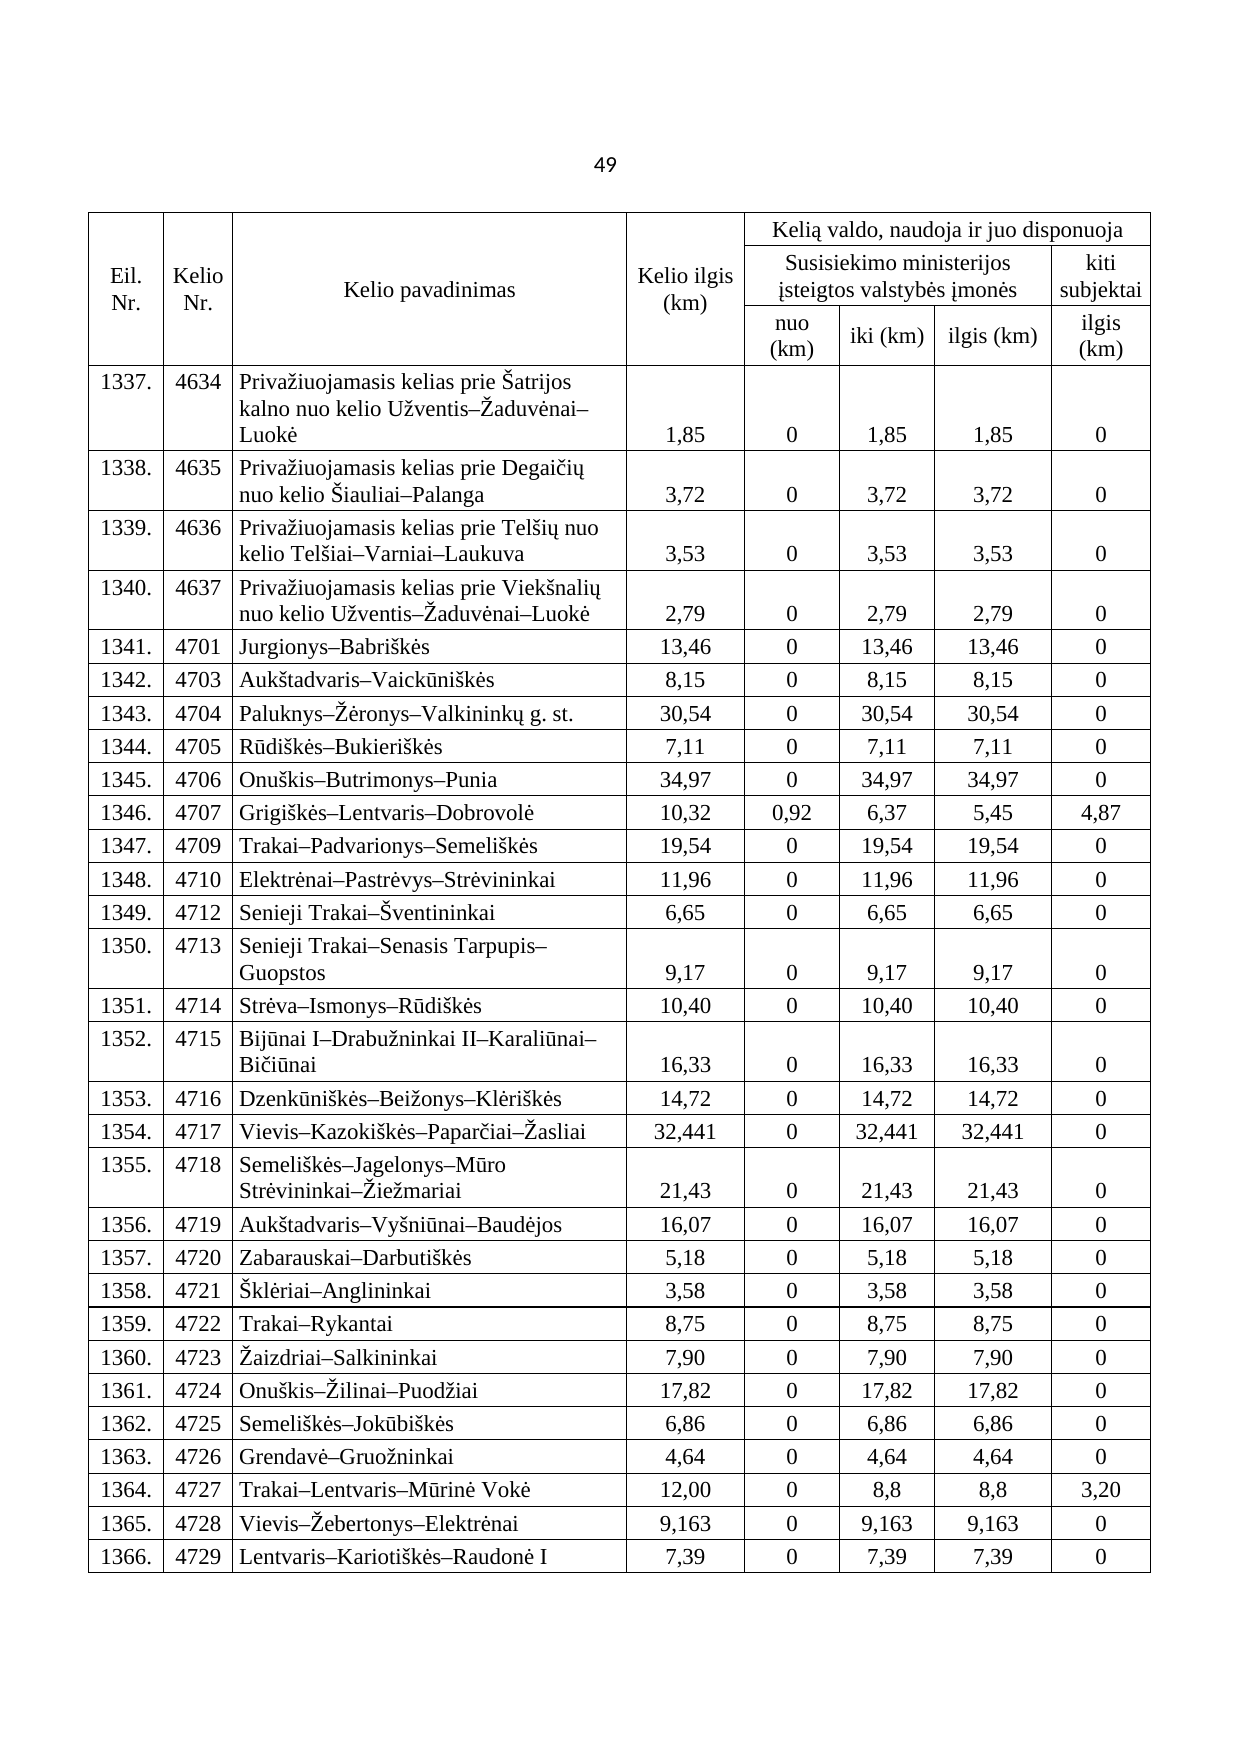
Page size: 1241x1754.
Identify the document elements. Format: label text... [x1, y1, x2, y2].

table_cell 1348. [89, 863, 163, 895]
table_cell 4707 [164, 796, 232, 828]
table_cell 32,441 [935, 1115, 1051, 1147]
table_cell 0 [1052, 1208, 1150, 1240]
table_cell Lentvaris–Kariotiškės–Raudonė I [233, 1540, 626, 1572]
table_cell Šklėriai–Anglininkai [233, 1274, 626, 1306]
table_cell 7,90 [935, 1341, 1051, 1373]
table_cell 4727 [164, 1474, 232, 1506]
table_cell 0 [1052, 989, 1150, 1021]
table_cell Semeliškės–Jokūbiškės [233, 1407, 626, 1439]
table_cell Privažiuojamasis kelias prie Telšių nuo kelio Telšiai–Varniai–Laukuva [233, 511, 626, 569]
table_cell 0 [1052, 1082, 1150, 1114]
table_cell 5,18 [935, 1241, 1051, 1273]
table_cell 8,75 [627, 1308, 744, 1339]
table_cell 0 [745, 1407, 839, 1439]
table_cell 0 [1052, 511, 1150, 569]
table_cell 0 [745, 1208, 839, 1240]
table_cell Trakai–Rykantai [233, 1308, 626, 1339]
table_cell 0 [1052, 1341, 1150, 1373]
table_cell 0 [745, 1474, 839, 1506]
table_cell 34,97 [840, 763, 934, 795]
table_cell 9,17 [627, 929, 744, 988]
table_cell 16,07 [627, 1208, 744, 1240]
table_cell 0 [1052, 571, 1150, 629]
table_cell 21,43 [627, 1148, 744, 1207]
table_cell Senieji Trakai–Šventininkai [233, 896, 626, 928]
table_cell 0 [745, 1022, 839, 1081]
table_cell 0 [1052, 1507, 1150, 1539]
table_cell 0 [745, 830, 839, 862]
table_cell iki (km) [840, 306, 934, 364]
table_cell 0 [1052, 1115, 1150, 1147]
table_cell 0 [1052, 863, 1150, 895]
table_cell 0 [1052, 730, 1150, 762]
table_cell 32,441 [840, 1115, 934, 1147]
table_cell Žaizdriai–Salkininkai [233, 1341, 626, 1373]
table_cell 10,40 [840, 989, 934, 1021]
table_cell 8,8 [840, 1474, 934, 1506]
table_cell 1349. [89, 896, 163, 928]
table_cell 4,87 [1052, 796, 1150, 828]
table_cell 4717 [164, 1115, 232, 1147]
table_cell Strėva–Ismonys–Rūdiškės [233, 989, 626, 1021]
table_cell 1351. [89, 989, 163, 1021]
table_cell 0 [745, 1374, 839, 1406]
table_cell 7,90 [627, 1341, 744, 1373]
table_cell 13,46 [935, 630, 1051, 662]
table_cell 0 [1052, 451, 1150, 510]
table_cell 0 [745, 1274, 839, 1306]
table_cell 1366. [89, 1540, 163, 1572]
table_cell 4636 [164, 511, 232, 569]
table_cell 4721 [164, 1274, 232, 1306]
table_cell 0 [745, 730, 839, 762]
table_cell 0 [1052, 366, 1150, 450]
table_cell 0 [1052, 830, 1150, 862]
table_cell 0 [745, 1507, 839, 1539]
table_cell 1355. [89, 1148, 163, 1207]
table_cell 1360. [89, 1341, 163, 1373]
table_cell Vievis–Žebertonys–Elektrėnai [233, 1507, 626, 1539]
table_cell 8,75 [840, 1308, 934, 1339]
table_header Kelio Nr. [164, 213, 232, 364]
table_cell 4635 [164, 451, 232, 510]
table_cell 0 [745, 1082, 839, 1114]
table_cell 3,20 [1052, 1474, 1150, 1506]
table_cell 0 [1052, 763, 1150, 795]
table_cell 3,58 [840, 1274, 934, 1306]
table_header Kelią valdo, naudoja ir juo disponuoja [745, 213, 1150, 245]
table_cell 4716 [164, 1082, 232, 1114]
table_cell 4726 [164, 1440, 232, 1472]
table_cell 13,46 [627, 630, 744, 662]
table_cell 6,65 [627, 896, 744, 928]
table_cell 4701 [164, 630, 232, 662]
table_cell 0 [1052, 1540, 1150, 1572]
table_cell 4715 [164, 1022, 232, 1081]
table_cell Trakai–Padvarionys–Semeliškės [233, 830, 626, 862]
table_cell 0 [745, 929, 839, 988]
table_cell 4729 [164, 1540, 232, 1572]
table_cell 4714 [164, 989, 232, 1021]
table_cell 32,441 [627, 1115, 744, 1147]
table_cell 4704 [164, 697, 232, 729]
table_cell 14,72 [935, 1082, 1051, 1114]
table_cell 1343. [89, 697, 163, 729]
table_cell 0 [745, 863, 839, 895]
table_cell 0 [1052, 664, 1150, 696]
table_cell 8,15 [935, 664, 1051, 696]
table_cell 10,32 [627, 796, 744, 828]
table_cell 1358. [89, 1274, 163, 1306]
table_cell 7,11 [840, 730, 934, 762]
table_cell 0,92 [745, 796, 839, 828]
table_cell 16,33 [840, 1022, 934, 1081]
table_cell 1340. [89, 571, 163, 629]
table_cell 11,96 [935, 863, 1051, 895]
table_cell 0 [1052, 630, 1150, 662]
table_cell Grigiškės–Lentvaris–Dobrovolė [233, 796, 626, 828]
table_cell 1,85 [935, 366, 1051, 450]
table_cell 34,97 [627, 763, 744, 795]
table_cell 0 [745, 1540, 839, 1572]
table_cell 6,65 [840, 896, 934, 928]
table_cell 0 [1052, 1374, 1150, 1406]
table_cell 3,53 [840, 511, 934, 569]
table_cell 0 [1052, 1308, 1150, 1339]
table_cell 0 [1052, 1274, 1150, 1306]
table_cell 1337. [89, 366, 163, 450]
table_cell 0 [745, 1115, 839, 1147]
table_cell 1361. [89, 1374, 163, 1406]
table_cell 0 [745, 630, 839, 662]
table_cell Semeliškės–Jagelonys–Mūro Strėvininkai–Žiežmariai [233, 1148, 626, 1207]
table_cell 3,72 [840, 451, 934, 510]
table_cell Privažiuojamasis kelias prie Šatrijos kalno nuo kelio Užventis–Žaduvėnai–Luokė [233, 366, 626, 450]
table_cell 21,43 [840, 1148, 934, 1207]
table_cell 17,82 [840, 1374, 934, 1406]
table_cell 8,8 [935, 1474, 1051, 1506]
table_cell 5,45 [935, 796, 1051, 828]
table_cell 10,40 [935, 989, 1051, 1021]
table_cell 1346. [89, 796, 163, 828]
table_cell 7,39 [840, 1540, 934, 1572]
table_cell 0 [1052, 1407, 1150, 1439]
table_cell 30,54 [627, 697, 744, 729]
table_cell 3,58 [935, 1274, 1051, 1306]
table_cell 2,79 [840, 571, 934, 629]
table_header Eil. Nr. [89, 213, 163, 364]
table_cell 14,72 [840, 1082, 934, 1114]
table_cell 5,18 [840, 1241, 934, 1273]
table_cell 16,33 [627, 1022, 744, 1081]
table_cell 0 [745, 896, 839, 928]
table_cell 1357. [89, 1241, 163, 1273]
table_cell 0 [1052, 1440, 1150, 1472]
table_cell 0 [745, 451, 839, 510]
table_cell 7,11 [627, 730, 744, 762]
table_cell 0 [1052, 896, 1150, 928]
table_cell Dzenkūniškės–Beižonys–Klėriškės [233, 1082, 626, 1114]
table_cell 4637 [164, 571, 232, 629]
table_cell 4718 [164, 1148, 232, 1207]
table_cell 4,64 [627, 1440, 744, 1472]
table_cell 3,53 [627, 511, 744, 569]
table_cell 1356. [89, 1208, 163, 1240]
table_header Kelio ilgis (km) [627, 213, 744, 364]
table_cell 0 [745, 366, 839, 450]
table_cell 11,96 [840, 863, 934, 895]
table_cell 10,40 [627, 989, 744, 1021]
table_cell 8,15 [840, 664, 934, 696]
table_cell 0 [745, 1241, 839, 1273]
table_cell Trakai–Lentvaris–Mūrinė Vokė [233, 1474, 626, 1506]
table_cell 6,65 [935, 896, 1051, 928]
table_cell 7,11 [935, 730, 1051, 762]
table_cell 0 [745, 664, 839, 696]
table_cell 2,79 [627, 571, 744, 629]
table_cell 0 [745, 989, 839, 1021]
table_cell 16,07 [840, 1208, 934, 1240]
table_cell 6,86 [935, 1407, 1051, 1439]
table_cell 8,15 [627, 664, 744, 696]
table_cell 0 [745, 763, 839, 795]
table_cell 3,72 [627, 451, 744, 510]
table_cell 4634 [164, 366, 232, 450]
table_cell 16,33 [935, 1022, 1051, 1081]
table_cell 1364. [89, 1474, 163, 1506]
table_cell 0 [745, 697, 839, 729]
table_cell Bijūnai I–Drabužninkai II–Karaliūnai–Bičiūnai [233, 1022, 626, 1081]
table_cell 4725 [164, 1407, 232, 1439]
table_cell 1352. [89, 1022, 163, 1081]
table_cell 3,53 [935, 511, 1051, 569]
table_cell 4706 [164, 763, 232, 795]
table_cell 4719 [164, 1208, 232, 1240]
table_cell 1350. [89, 929, 163, 988]
table_cell 1353. [89, 1082, 163, 1114]
table_cell 0 [1052, 697, 1150, 729]
table_cell 6,86 [627, 1407, 744, 1439]
table_cell Paluknys–Žėronys–Valkininkų g. st. [233, 697, 626, 729]
table_cell 3,58 [627, 1274, 744, 1306]
table_cell 1362. [89, 1407, 163, 1439]
table_cell Aukštadvaris–Vyšniūnai–Baudėjos [233, 1208, 626, 1240]
table_cell 9,17 [935, 929, 1051, 988]
table_cell 13,46 [840, 630, 934, 662]
table_cell 9,17 [840, 929, 934, 988]
table_cell 30,54 [935, 697, 1051, 729]
table_cell Susisiekimo ministerijos įsteigtos valstybės įmonės [745, 246, 1051, 305]
table_cell 1365. [89, 1507, 163, 1539]
table_cell 19,54 [840, 830, 934, 862]
table_cell 2,79 [935, 571, 1051, 629]
table_cell 4,64 [935, 1440, 1051, 1472]
table_cell 4,64 [840, 1440, 934, 1472]
table_cell 4709 [164, 830, 232, 862]
table_cell 9,163 [935, 1507, 1051, 1539]
table_cell 0 [745, 511, 839, 569]
table_cell 30,54 [840, 697, 934, 729]
table_cell 0 [745, 1308, 839, 1339]
table_cell 9,163 [627, 1507, 744, 1539]
table_cell 1341. [89, 630, 163, 662]
table_cell Onuškis–Butrimonys–Punia [233, 763, 626, 795]
table_header Kelio pavadinimas [233, 213, 626, 364]
table_cell ilgis (km) [1052, 306, 1150, 364]
table_cell 4713 [164, 929, 232, 988]
table_cell 19,54 [935, 830, 1051, 862]
table_cell 1347. [89, 830, 163, 862]
table_cell 34,97 [935, 763, 1051, 795]
table_cell 12,00 [627, 1474, 744, 1506]
table_cell 1344. [89, 730, 163, 762]
table_cell 4728 [164, 1507, 232, 1539]
table_cell 11,96 [627, 863, 744, 895]
table_cell 1354. [89, 1115, 163, 1147]
table_cell 0 [1052, 1148, 1150, 1207]
table_cell 3,72 [935, 451, 1051, 510]
table_cell 14,72 [627, 1082, 744, 1114]
table_cell 0 [1052, 1241, 1150, 1273]
table_cell Jurgionys–Babriškės [233, 630, 626, 662]
table_cell 19,54 [627, 830, 744, 862]
table_cell 0 [745, 571, 839, 629]
table_cell 4712 [164, 896, 232, 928]
table_cell 0 [1052, 1022, 1150, 1081]
table_cell 6,37 [840, 796, 934, 828]
table_cell 1359. [89, 1308, 163, 1339]
table_cell 9,163 [840, 1507, 934, 1539]
table_cell 17,82 [935, 1374, 1051, 1406]
table_cell 0 [745, 1440, 839, 1472]
table_cell 6,86 [840, 1407, 934, 1439]
table_cell Grendavė–Gruožninkai [233, 1440, 626, 1472]
table_cell Senieji Trakai–Senasis Tarpupis–Guopstos [233, 929, 626, 988]
table_cell 16,07 [935, 1208, 1051, 1240]
table_cell 1339. [89, 511, 163, 569]
table_cell 1345. [89, 763, 163, 795]
table_cell 0 [745, 1148, 839, 1207]
table_cell 4723 [164, 1341, 232, 1373]
table_cell 0 [1052, 929, 1150, 988]
table_cell 4703 [164, 664, 232, 696]
table_cell 7,39 [935, 1540, 1051, 1572]
table_cell Elektrėnai–Pastrėvys–Strėvininkai [233, 863, 626, 895]
table_cell 7,90 [840, 1341, 934, 1373]
table_cell Privažiuojamasis kelias prie Viekšnalių nuo kelio Užventis–Žaduvėnai–Luokė [233, 571, 626, 629]
table_cell 4720 [164, 1241, 232, 1273]
table_cell ilgis (km) [935, 306, 1051, 364]
table_cell 8,75 [935, 1308, 1051, 1339]
table_cell 17,82 [627, 1374, 744, 1406]
table_cell 4724 [164, 1374, 232, 1406]
table_cell kiti subjektai [1052, 246, 1150, 305]
table_cell Onuškis–Žilinai–Puodžiai [233, 1374, 626, 1406]
table_cell Vievis–Kazokiškės–Paparčiai–Žasliai [233, 1115, 626, 1147]
table_cell 1,85 [627, 366, 744, 450]
table_cell 4722 [164, 1308, 232, 1339]
table_cell 1363. [89, 1440, 163, 1472]
table_cell 1,85 [840, 366, 934, 450]
table_cell 4705 [164, 730, 232, 762]
table_cell 5,18 [627, 1241, 744, 1273]
table_cell Privažiuojamasis kelias prie Degaičių nuo kelio Šiauliai–Palanga [233, 451, 626, 510]
table_cell Zabarauskai–Darbutiškės [233, 1241, 626, 1273]
table_cell nuo (km) [745, 306, 839, 364]
table_cell 0 [745, 1341, 839, 1373]
table_cell 7,39 [627, 1540, 744, 1572]
table_cell 1338. [89, 451, 163, 510]
table_cell Rūdiškės–Bukieriškės [233, 730, 626, 762]
table_cell Aukštadvaris–Vaickūniškės [233, 664, 626, 696]
table_cell 4710 [164, 863, 232, 895]
table_cell 1342. [89, 664, 163, 696]
table_cell 21,43 [935, 1148, 1051, 1207]
